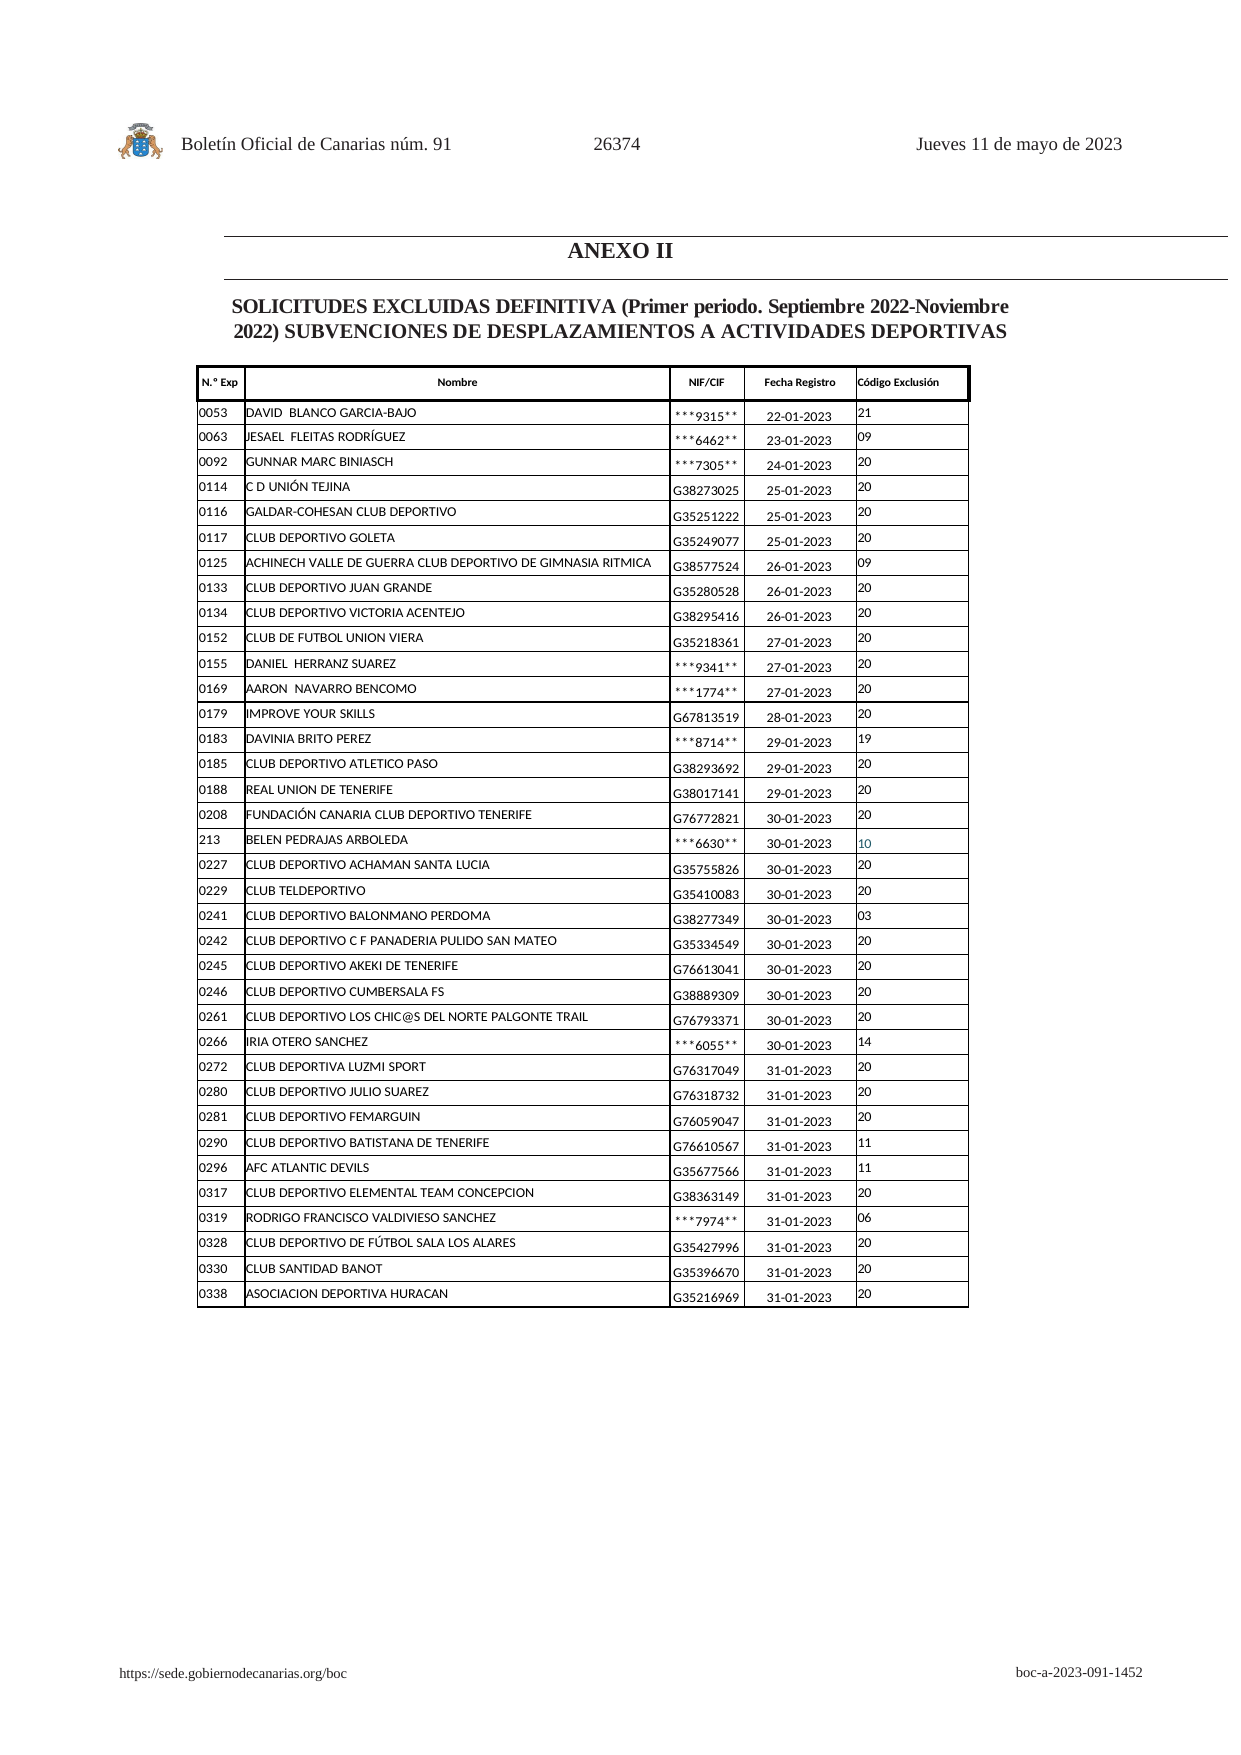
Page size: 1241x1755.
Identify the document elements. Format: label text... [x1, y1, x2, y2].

table_cell 20 [857, 476, 968, 500]
text SOLICITUDES EXCLUIDAS DEFINITIVA (Primer periodo. Septiembre 2022-Noviembre 2022) SUBVENCIONES DE DESPLAZAMIENTOS A ACTIVIDADES DEPORTIVAS [218, 294, 1022, 343]
table_cell 0185 [198, 753, 244, 777]
table_cell 11 [857, 1156, 968, 1180]
table_cell 20 [857, 753, 968, 777]
table_cell DAVID BLANCO GARCIA-BAJO [246, 402, 669, 424]
table_cell 0246 [198, 980, 244, 1004]
table_cell 31-01-2023 [745, 1207, 856, 1231]
table_cell 31-01-2023 [745, 1181, 856, 1206]
table_cell 25-01-2023 [745, 501, 856, 525]
table_cell 20 [857, 929, 968, 953]
table_cell 20 [857, 602, 968, 626]
table_cell G35427996 [671, 1232, 744, 1256]
table_cell 20 [857, 652, 968, 676]
table_cell 25-01-2023 [745, 526, 856, 550]
table_cell GALDAR-COHESAN CLUB DEPORTIVO [246, 501, 669, 525]
table_cell CLUB DE FUTBOL UNION VIERA [246, 627, 669, 651]
table_cell BELEN PEDRAJAS ARBOLEDA [246, 829, 669, 853]
table_cell 0290 [198, 1131, 244, 1155]
table_cell G35216969 [671, 1282, 744, 1306]
table_cell 0242 [198, 929, 244, 953]
table_cell G38017141 [671, 778, 744, 802]
table_cell G35755826 [671, 854, 744, 878]
table_cell 30-01-2023 [745, 1030, 856, 1054]
table_cell G76793371 [671, 1005, 744, 1029]
table_cell 24-01-2023 [745, 450, 856, 474]
table_cell 0338 [198, 1282, 244, 1306]
table_cell 20 [857, 501, 968, 525]
table_cell IMPROVE YOUR SKILLS [246, 703, 669, 727]
table_cell 0319 [198, 1207, 244, 1231]
subtitle ANEXO II [218, 229, 1023, 263]
table_cell G35410083 [671, 879, 744, 903]
table_cell 09 [857, 551, 968, 575]
table_cell 27-01-2023 [745, 677, 856, 701]
table_cell 03 [857, 904, 968, 928]
table_cell 20 [857, 450, 968, 474]
table_cell 30-01-2023 [745, 929, 856, 953]
table_cell 0328 [198, 1232, 244, 1256]
table_cell 20 [857, 1005, 968, 1029]
table_cell 26-01-2023 [745, 551, 856, 575]
table_cell 29-01-2023 [745, 728, 856, 752]
table_cell 20 [857, 854, 968, 878]
table_cell 30-01-2023 [745, 854, 856, 878]
table_cell ***8714** [671, 728, 744, 752]
table_cell GUNNAR MARC BINIASCH [246, 450, 669, 474]
table_cell CLUB DEPORTIVO BALONMANO PERDOMA [246, 904, 669, 928]
table_cell JESAEL FLEITAS RODRÍGUEZ [246, 425, 669, 449]
table_cell 0117 [198, 526, 244, 550]
table_header N.º Exp [199, 368, 244, 399]
table_cell 0152 [198, 627, 244, 651]
table_cell 09 [857, 425, 968, 449]
table_cell AFC ATLANTIC DEVILS [246, 1156, 669, 1180]
table_cell 0188 [198, 778, 244, 802]
table_cell 0179 [198, 703, 244, 727]
table_cell 10 [857, 829, 968, 853]
table_cell 20 [857, 703, 968, 727]
table_cell 20 [857, 1282, 968, 1306]
table_cell 23-01-2023 [745, 425, 856, 449]
table_cell CLUB DEPORTIVO BATISTANA DE TENERIFE [246, 1131, 669, 1155]
table_cell 11 [857, 1131, 968, 1155]
table_cell 31-01-2023 [745, 1257, 856, 1281]
table_cell CLUB DEPORTIVO C F PANADERIA PULIDO SAN MATEO [246, 929, 669, 953]
table_cell G38363149 [671, 1181, 744, 1206]
table_cell CLUB DEPORTIVO ACHAMAN SANTA LUCIA [246, 854, 669, 878]
table_cell 21 [857, 402, 968, 424]
table_cell CLUB TELDEPORTIVO [246, 879, 669, 903]
table_cell 29-01-2023 [745, 778, 856, 802]
table_cell 0241 [198, 904, 244, 928]
table_cell G38889309 [671, 980, 744, 1004]
table_cell 0155 [198, 652, 244, 676]
table_cell ***6462** [671, 425, 744, 449]
table_cell 0116 [198, 501, 244, 525]
table_cell ACHINECH VALLE DE GUERRA CLUB DEPORTIVO DE GIMNASIA RITMICA [246, 551, 669, 575]
table_cell 28-01-2023 [745, 703, 856, 727]
table_cell CLUB SANTIDAD BANOT [246, 1257, 669, 1281]
table_cell G35280528 [671, 576, 744, 601]
table_cell 30-01-2023 [745, 803, 856, 827]
table_cell 0169 [198, 677, 244, 701]
table_cell 0183 [198, 728, 244, 752]
table_cell 30-01-2023 [745, 1005, 856, 1029]
table_cell 22-01-2023 [745, 402, 856, 424]
table_cell ***7974** [671, 1207, 744, 1231]
table_cell CLUB DEPORTIVO AKEKI DE TENERIFE [246, 955, 669, 979]
table_cell G76059047 [671, 1106, 744, 1130]
table_cell 30-01-2023 [745, 829, 856, 853]
table_cell CLUB DEPORTIVO VICTORIA ACENTEJO [246, 602, 669, 626]
table_cell G76610567 [671, 1131, 744, 1155]
table_cell 0134 [198, 602, 244, 626]
table_cell G38577524 [671, 551, 744, 575]
table_cell AARON NAVARRO BENCOMO [246, 677, 669, 701]
table_cell DANIEL HERRANZ SUAREZ [246, 652, 669, 676]
table_cell 20 [857, 1106, 968, 1130]
table_cell CLUB DEPORTIVO JUAN GRANDE [246, 576, 669, 601]
table_cell 0227 [198, 854, 244, 878]
table_cell 14 [857, 1030, 968, 1054]
table_cell 31-01-2023 [745, 1081, 856, 1105]
table_cell G38293692 [671, 753, 744, 777]
table_cell 30-01-2023 [745, 980, 856, 1004]
table_cell 0092 [198, 450, 244, 474]
table_cell G38273025 [671, 476, 744, 500]
table_cell 0330 [198, 1257, 244, 1281]
table_cell CLUB DEPORTIVO ATLETICO PASO [246, 753, 669, 777]
table_header NIF/CIF [671, 368, 744, 399]
table_cell 30-01-2023 [745, 879, 856, 903]
table_cell FUNDACIÓN CANARIA CLUB DEPORTIVO TENERIFE [246, 803, 669, 827]
table_cell CLUB DEPORTIVO LOS CHIC@S DEL NORTE PALGONTE TRAIL [246, 1005, 669, 1029]
table_cell 27-01-2023 [745, 627, 856, 651]
table_cell ***6630** [671, 829, 744, 853]
table_cell CLUB DEPORTIVO CUMBERSALA FS [246, 980, 669, 1004]
table_cell 20 [857, 1181, 968, 1206]
table_cell 29-01-2023 [745, 753, 856, 777]
table_cell REAL UNION DE TENERIFE [246, 778, 669, 802]
table_cell ***7305** [671, 450, 744, 474]
table_cell CLUB DEPORTIVO JULIO SUAREZ [246, 1081, 669, 1105]
table_cell G67813519 [671, 703, 744, 727]
table_cell 0125 [198, 551, 244, 575]
table_cell G35249077 [671, 526, 744, 550]
table_cell G76772821 [671, 803, 744, 827]
table_cell 0261 [198, 1005, 244, 1029]
table_cell 0272 [198, 1055, 244, 1079]
table_cell 20 [857, 803, 968, 827]
table_cell 30-01-2023 [745, 904, 856, 928]
table_cell 06 [857, 1207, 968, 1231]
table_cell 20 [857, 955, 968, 979]
table_cell G76318732 [671, 1081, 744, 1105]
table_cell DAVINIA BRITO PEREZ [246, 728, 669, 752]
table_cell 20 [857, 879, 968, 903]
table_cell IRIA OTERO SANCHEZ [246, 1030, 669, 1054]
table_cell 20 [857, 778, 968, 802]
table_cell 25-01-2023 [745, 476, 856, 500]
table_cell ***9315** [671, 402, 744, 424]
table_cell 20 [857, 677, 968, 701]
table_cell 26-01-2023 [745, 576, 856, 601]
table_cell 20 [857, 1055, 968, 1079]
table_cell CLUB DEPORTIVO GOLETA [246, 526, 669, 550]
table_cell 0114 [198, 476, 244, 500]
table_cell 31-01-2023 [745, 1156, 856, 1180]
table_cell 20 [857, 1257, 968, 1281]
table_header Código Exclusión [857, 368, 967, 399]
table_cell 27-01-2023 [745, 652, 856, 676]
table_cell 20 [857, 576, 968, 601]
table_cell 20 [857, 627, 968, 651]
table_cell G76613041 [671, 955, 744, 979]
table_cell 0063 [198, 425, 244, 449]
table_cell 0245 [198, 955, 244, 979]
table_cell 20 [857, 1232, 968, 1256]
table_cell G35218361 [671, 627, 744, 651]
table_cell ASOCIACION DEPORTIVA HURACAN [246, 1282, 669, 1306]
table_cell 20 [857, 980, 968, 1004]
table_header Fecha Registro [745, 368, 856, 399]
table_cell 213 [198, 829, 244, 853]
table_cell G35251222 [671, 501, 744, 525]
table_cell CLUB DEPORTIVA LUZMI SPORT [246, 1055, 669, 1079]
table_cell G38277349 [671, 904, 744, 928]
table_header Nombre [246, 368, 669, 399]
table_cell CLUB DEPORTIVO ELEMENTAL TEAM CONCEPCION [246, 1181, 669, 1206]
table_cell 31-01-2023 [745, 1106, 856, 1130]
table_cell C D UNIÓN TEJINA [246, 476, 669, 500]
table_cell 0317 [198, 1181, 244, 1206]
table_cell 31-01-2023 [745, 1131, 856, 1155]
table_cell G35396670 [671, 1257, 744, 1281]
table_cell 20 [857, 526, 968, 550]
table_cell 0281 [198, 1106, 244, 1130]
table_cell 0280 [198, 1081, 244, 1105]
table_cell CLUB DEPORTIVO DE FÚTBOL SALA LOS ALARES [246, 1232, 669, 1256]
table_cell ***6055** [671, 1030, 744, 1054]
table_cell G76317049 [671, 1055, 744, 1079]
table_cell ***9341** [671, 652, 744, 676]
table_cell 26-01-2023 [745, 602, 856, 626]
table_cell 20 [857, 1081, 968, 1105]
table_cell RODRIGO FRANCISCO VALDIVIESO SANCHEZ [246, 1207, 669, 1231]
table_cell CLUB DEPORTIVO FEMARGUIN [246, 1106, 669, 1130]
table_cell 0229 [198, 879, 244, 903]
table_cell 31-01-2023 [745, 1282, 856, 1306]
table_cell 31-01-2023 [745, 1232, 856, 1256]
table_cell 0266 [198, 1030, 244, 1054]
table_cell 19 [857, 728, 968, 752]
table_cell 0208 [198, 803, 244, 827]
table_cell G35334549 [671, 929, 744, 953]
table_cell G38295416 [671, 602, 744, 626]
table_cell 30-01-2023 [745, 955, 856, 979]
table_cell G35677566 [671, 1156, 744, 1180]
table_cell ***1774** [671, 677, 744, 701]
table_cell 0296 [198, 1156, 244, 1180]
table_cell 0053 [198, 402, 244, 424]
table_cell 0133 [198, 576, 244, 601]
table_cell 31-01-2023 [745, 1055, 856, 1079]
